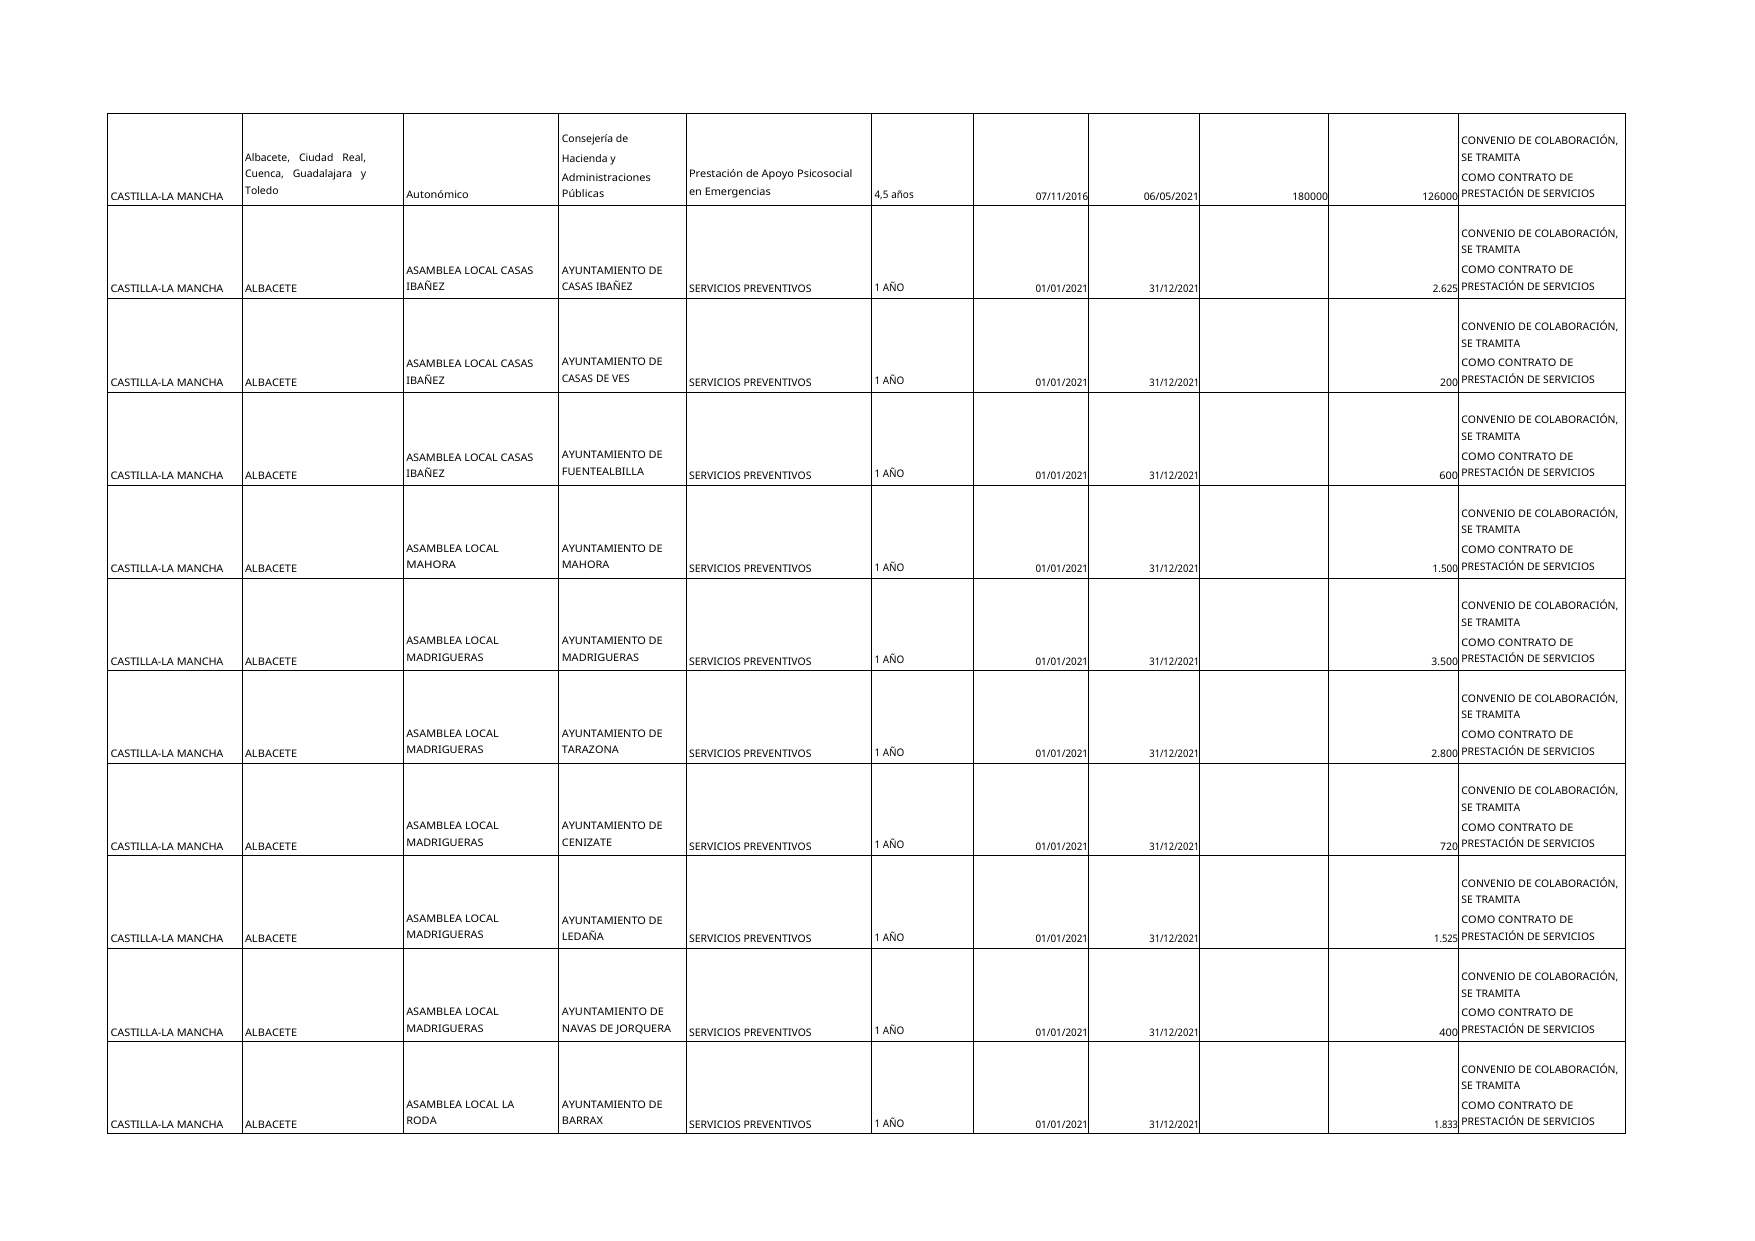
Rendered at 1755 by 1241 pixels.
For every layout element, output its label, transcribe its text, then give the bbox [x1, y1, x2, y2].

table_cell AYUNTAMIENTO DE CASAS DE VES [559, 299, 686, 392]
table_header 180000 [1200, 114, 1328, 205]
table_cell 31/12/2021 [1089, 393, 1199, 485]
table_cell CONVENIO DE COLABORACIÓN, SE TRAMITA COMO CONTRATO DE PRESTACIÓN DE SERVICIOS [1459, 949, 1625, 1041]
table_cell ASAMBLEA LOCAL LA RODA [404, 1042, 558, 1133]
table_cell 1.525 [1329, 856, 1458, 948]
table_cell CONVENIO DE COLABORACIÓN, SE TRAMITA COMO CONTRATO DE PRESTACIÓN DE SERVICIOS [1459, 764, 1625, 855]
table_cell CASTILLA-LA MANCHA [108, 486, 242, 577]
table_cell 01/01/2021 [974, 393, 1088, 485]
table_cell SERVICIOS PREVENTIVOS [687, 206, 871, 298]
table_cell AYUNTAMIENTO DE BARRAX [559, 1042, 686, 1133]
table_cell AYUNTAMIENTO DE TARAZONA [559, 671, 686, 762]
table_cell ALBACETE [243, 856, 403, 948]
table_cell 31/12/2021 [1089, 856, 1199, 948]
table_cell 1 AÑO [872, 579, 973, 670]
table_header 06/05/2021 [1089, 114, 1199, 205]
table_cell CASTILLA-LA MANCHA [108, 671, 242, 762]
table_cell ALBACETE [243, 486, 403, 577]
table_cell 3.500 [1329, 579, 1458, 670]
table_cell CONVENIO DE COLABORACIÓN, SE TRAMITA COMO CONTRATO DE PRESTACIÓN DE SERVICIOS [1459, 856, 1625, 948]
table_cell AYUNTAMIENTO DE CASAS IBAÑEZ [559, 206, 686, 298]
table_header CASTILLA-LA MANCHA [108, 114, 242, 205]
table_cell [1200, 764, 1328, 855]
table_cell ASAMBLEA LOCAL MAHORA [404, 486, 558, 577]
table_cell 31/12/2021 [1089, 949, 1199, 1041]
table_cell 1.500 [1329, 486, 1458, 577]
table_cell 1 AÑO [872, 949, 973, 1041]
table_cell 31/12/2021 [1089, 1042, 1199, 1133]
table_header CONVENIO DE COLABORACIÓN, SE TRAMITA COMO CONTRATO DE PRESTACIÓN DE SERVICIOS [1459, 114, 1625, 205]
table_cell 01/01/2021 [974, 206, 1088, 298]
table_cell CONVENIO DE COLABORACIÓN, SE TRAMITA COMO CONTRATO DE PRESTACIÓN DE SERVICIOS [1459, 206, 1625, 298]
table_cell [1200, 486, 1328, 577]
table_cell 400 [1329, 949, 1458, 1041]
table_cell CASTILLA-LA MANCHA [108, 299, 242, 392]
table_cell 1 AÑO [872, 299, 973, 392]
table_cell 01/01/2021 [974, 949, 1088, 1041]
table_cell 720 [1329, 764, 1458, 855]
table_cell [1200, 579, 1328, 670]
table_cell SERVICIOS PREVENTIVOS [687, 671, 871, 762]
table_cell SERVICIOS PREVENTIVOS [687, 856, 871, 948]
table_cell 01/01/2021 [974, 486, 1088, 577]
table_header 126000 [1329, 114, 1458, 205]
table_cell SERVICIOS PREVENTIVOS [687, 393, 871, 485]
table_cell SERVICIOS PREVENTIVOS [687, 1042, 871, 1133]
table_cell ALBACETE [243, 393, 403, 485]
table_cell SERVICIOS PREVENTIVOS [687, 949, 871, 1041]
table_cell 1 AÑO [872, 764, 973, 855]
table_header Autonómico [404, 114, 558, 205]
table_cell 01/01/2021 [974, 299, 1088, 392]
table_cell ALBACETE [243, 949, 403, 1041]
table_cell CASTILLA-LA MANCHA [108, 579, 242, 670]
table_cell ALBACETE [243, 206, 403, 298]
table_cell 01/01/2021 [974, 764, 1088, 855]
table_cell CONVENIO DE COLABORACIÓN, SE TRAMITA COMO CONTRATO DE PRESTACIÓN DE SERVICIOS [1459, 579, 1625, 670]
table_cell [1200, 206, 1328, 298]
table_cell ASAMBLEA LOCAL MADRIGUERAS [404, 764, 558, 855]
table_cell SERVICIOS PREVENTIVOS [687, 764, 871, 855]
table_cell ALBACETE [243, 579, 403, 670]
table_cell CASTILLA-LA MANCHA [108, 856, 242, 948]
table_cell AYUNTAMIENTO DE NAVAS DE JORQUERA [559, 949, 686, 1041]
table_cell SERVICIOS PREVENTIVOS [687, 579, 871, 670]
table_header Albacete, Ciudad Real, Cuenca, Guadalajara y Toledo [243, 114, 403, 205]
table_cell ALBACETE [243, 299, 403, 392]
table_cell 1.833 [1329, 1042, 1458, 1133]
table_cell SERVICIOS PREVENTIVOS [687, 486, 871, 577]
table_cell 31/12/2021 [1089, 206, 1199, 298]
table_cell 31/12/2021 [1089, 299, 1199, 392]
table_cell ALBACETE [243, 764, 403, 855]
table_header Consejería de Hacienda y Administraciones Públicas [559, 114, 686, 205]
table_cell ASAMBLEA LOCAL MADRIGUERAS [404, 949, 558, 1041]
table_cell CONVENIO DE COLABORACIÓN, SE TRAMITA COMO CONTRATO DE PRESTACIÓN DE SERVICIOS [1459, 393, 1625, 485]
table_cell ASAMBLEA LOCAL MADRIGUERAS [404, 579, 558, 670]
table_cell 1 AÑO [872, 206, 973, 298]
table_cell [1200, 299, 1328, 392]
table_cell CASTILLA-LA MANCHA [108, 764, 242, 855]
table_cell [1200, 856, 1328, 948]
table_header 4,5 años [872, 114, 973, 205]
table_cell ALBACETE [243, 1042, 403, 1133]
table_cell 31/12/2021 [1089, 764, 1199, 855]
table_cell CONVENIO DE COLABORACIÓN, SE TRAMITA COMO CONTRATO DE PRESTACIÓN DE SERVICIOS [1459, 486, 1625, 577]
table_cell ASAMBLEA LOCAL MADRIGUERAS [404, 856, 558, 948]
table_cell 31/12/2021 [1089, 671, 1199, 762]
table_cell CONVENIO DE COLABORACIÓN, SE TRAMITA COMO CONTRATO DE PRESTACIÓN DE SERVICIOS [1459, 1042, 1625, 1133]
table_cell [1200, 393, 1328, 485]
table_cell 2.800 [1329, 671, 1458, 762]
table_cell 31/12/2021 [1089, 486, 1199, 577]
table_header 07/11/2016 [974, 114, 1088, 205]
table_cell AYUNTAMIENTO DE MAHORA [559, 486, 686, 577]
table_cell 01/01/2021 [974, 856, 1088, 948]
table_cell 31/12/2021 [1089, 579, 1199, 670]
table_cell ASAMBLEA LOCAL CASAS IBAÑEZ [404, 206, 558, 298]
table_cell AYUNTAMIENTO DE FUENTEALBILLA [559, 393, 686, 485]
table_cell AYUNTAMIENTO DE MADRIGUERAS [559, 579, 686, 670]
table_cell ASAMBLEA LOCAL CASAS IBAÑEZ [404, 393, 558, 485]
table_cell CONVENIO DE COLABORACIÓN, SE TRAMITA COMO CONTRATO DE PRESTACIÓN DE SERVICIOS [1459, 299, 1625, 392]
table_cell 1 AÑO [872, 486, 973, 577]
table_cell [1200, 949, 1328, 1041]
table_cell AYUNTAMIENTO DE CENIZATE [559, 764, 686, 855]
table_cell CASTILLA-LA MANCHA [108, 1042, 242, 1133]
table_header Prestación de Apoyo Psicosocial en Emergencias [687, 114, 871, 205]
table_cell ALBACETE [243, 671, 403, 762]
table_cell CONVENIO DE COLABORACIÓN, SE TRAMITA COMO CONTRATO DE PRESTACIÓN DE SERVICIOS [1459, 671, 1625, 762]
table_cell 1 AÑO [872, 856, 973, 948]
table_cell CASTILLA-LA MANCHA [108, 949, 242, 1041]
table_cell 01/01/2021 [974, 579, 1088, 670]
table_cell 2.625 [1329, 206, 1458, 298]
table_cell 1 AÑO [872, 393, 973, 485]
table_cell 200 [1329, 299, 1458, 392]
table_cell 1 AÑO [872, 671, 973, 762]
table_cell AYUNTAMIENTO DE LEDAÑA [559, 856, 686, 948]
table_cell [1200, 671, 1328, 762]
table_cell 01/01/2021 [974, 671, 1088, 762]
table_cell ASAMBLEA LOCAL MADRIGUERAS [404, 671, 558, 762]
table_cell 01/01/2021 [974, 1042, 1088, 1133]
table_cell SERVICIOS PREVENTIVOS [687, 299, 871, 392]
table_cell CASTILLA-LA MANCHA [108, 393, 242, 485]
table_cell CASTILLA-LA MANCHA [108, 206, 242, 298]
table_cell 600 [1329, 393, 1458, 485]
table_cell [1200, 1042, 1328, 1133]
table_cell ASAMBLEA LOCAL CASAS IBAÑEZ [404, 299, 558, 392]
table_cell 1 AÑO [872, 1042, 973, 1133]
